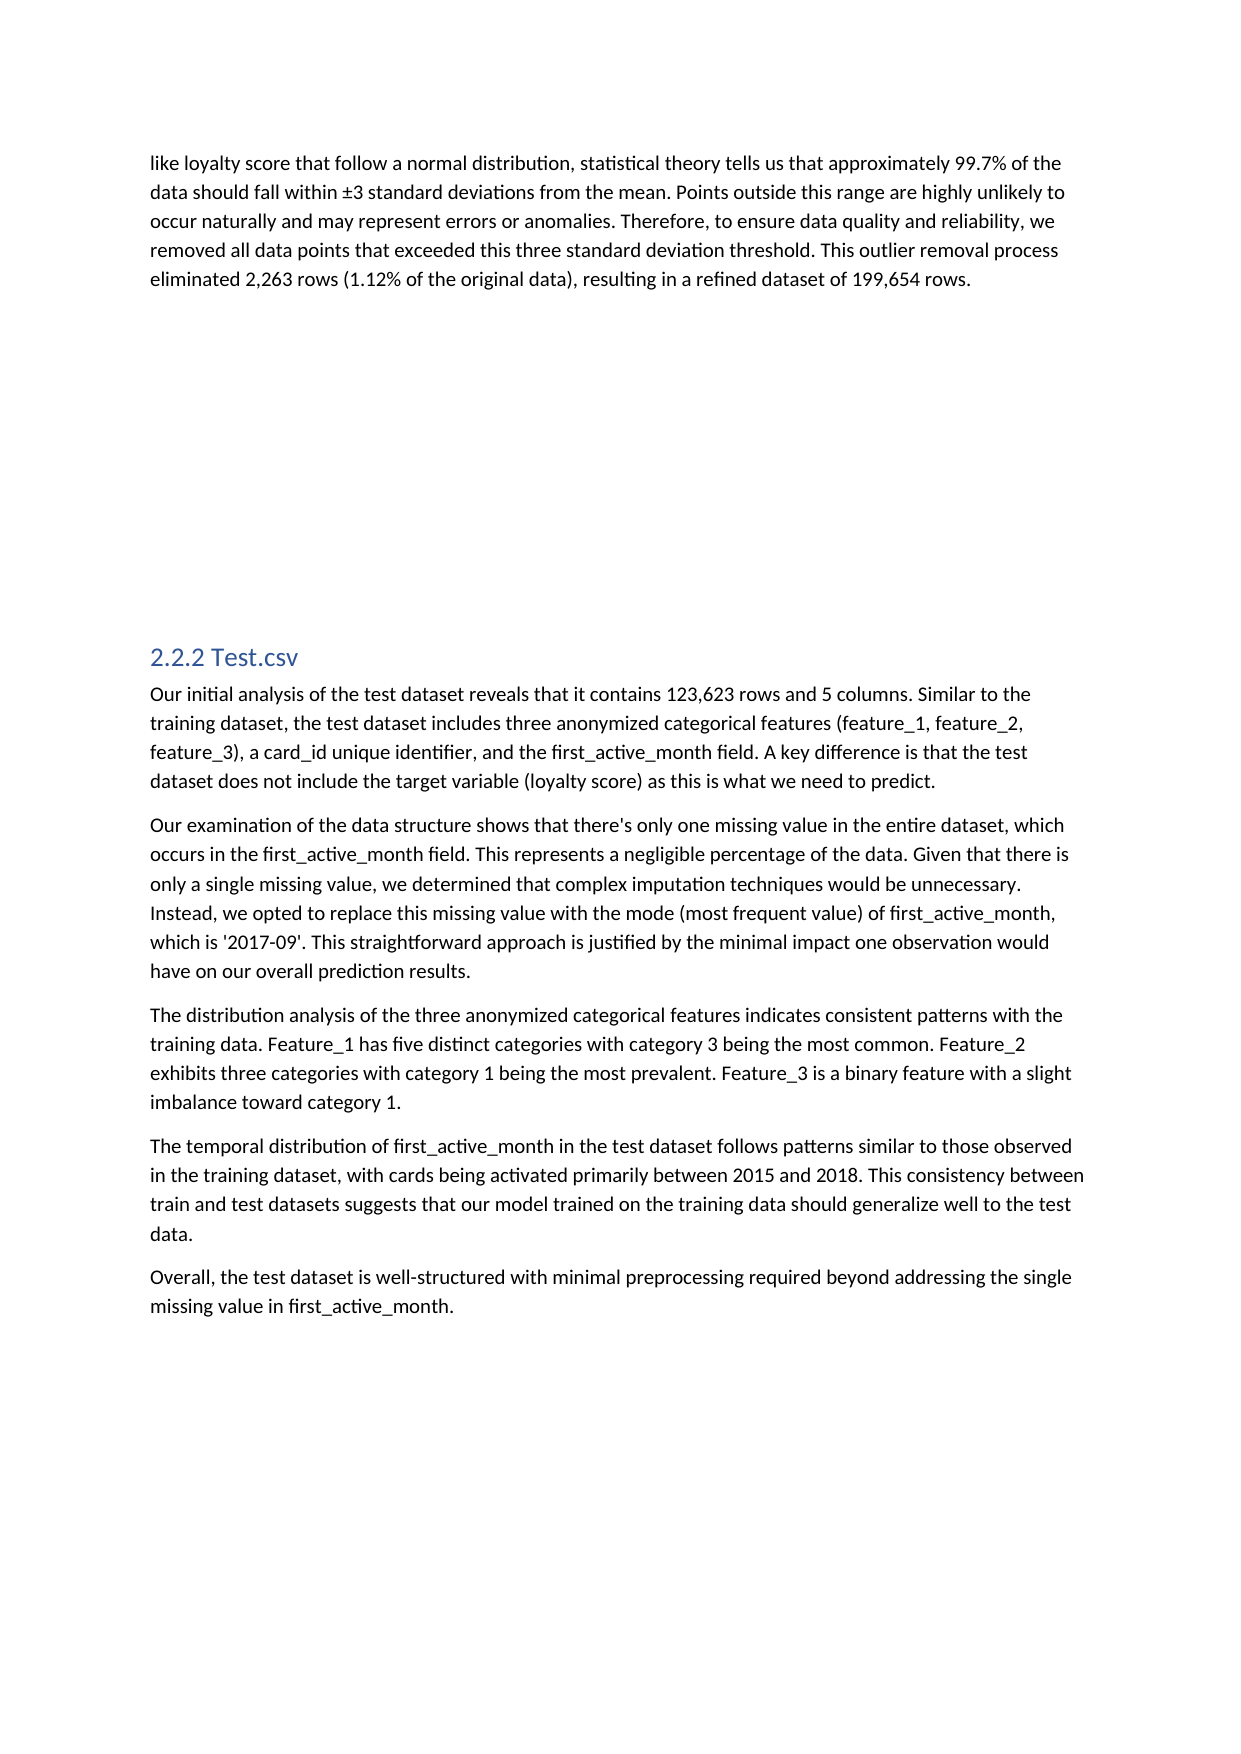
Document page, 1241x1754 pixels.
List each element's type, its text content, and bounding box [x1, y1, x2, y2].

text like loyalty score that follow a normal distribution, statistical theory tells us that approximately 99.7% of the data should fall within ±3 standard deviations from the mean. Points outside this range are highly unlikely to occur naturally and may represent errors or anomalies. Therefore, to ensure data quality and reliability, we removed all data points that exceeded this three standard deviation threshold. This outlier removal process eliminated 2,263 rows (1.12% of the original data), resulting in a refined dataset of 199,654 rows. [150, 150, 1090, 292]
text The temporal distribution of first_active_month in the test dataset follows patterns similar to those observed in the training dataset, with cards being activated primarily between 2015 and 2018. This consistency between train and test datasets suggests that our model trained on the training data should generalize well to the test data. [150, 1133, 1090, 1246]
text Our examination of the data structure shows that there's only one missing value in the entire dataset, which occurs in the first_active_month field. This represents a negligible percentage of the data. Given that there is only a single missing value, we determined that complex imputation techniques would be unnecessary. Instead, we opted to replace this missing value with the mode (most frequent value) of first_active_month, which is '2017-09'. This straightforward approach is justified by the minimal impact one observation would have on our overall prediction results. [150, 812, 1090, 984]
text Our initial analysis of the test dataset reveals that it contains 123,623 rows and 5 columns. Similar to the training dataset, the test dataset includes three anonymized categorical features (feature_1, feature_2, feature_3), a card_id unique identifier, and the first_active_month field. A key difference is that the test dataset does not include the target variable (loyalty score) as this is what we need to predict. [150, 681, 1090, 794]
subtitle 2.2.2 Test.csv [150, 640, 1090, 673]
text Overall, the test dataset is well-structured with minimal preprocessing required beyond addressing the single missing value in first_active_month. [150, 1264, 1090, 1319]
text The distribution analysis of the three anonymized categorical features indicates consistent patterns with the training data. Feature_1 has five distinct categories with category 3 being the most common. Feature_2 exhibits three categories with category 1 being the most prevalent. Feature_3 is a binary feature with a slight imbalance toward category 1. [150, 1002, 1090, 1115]
